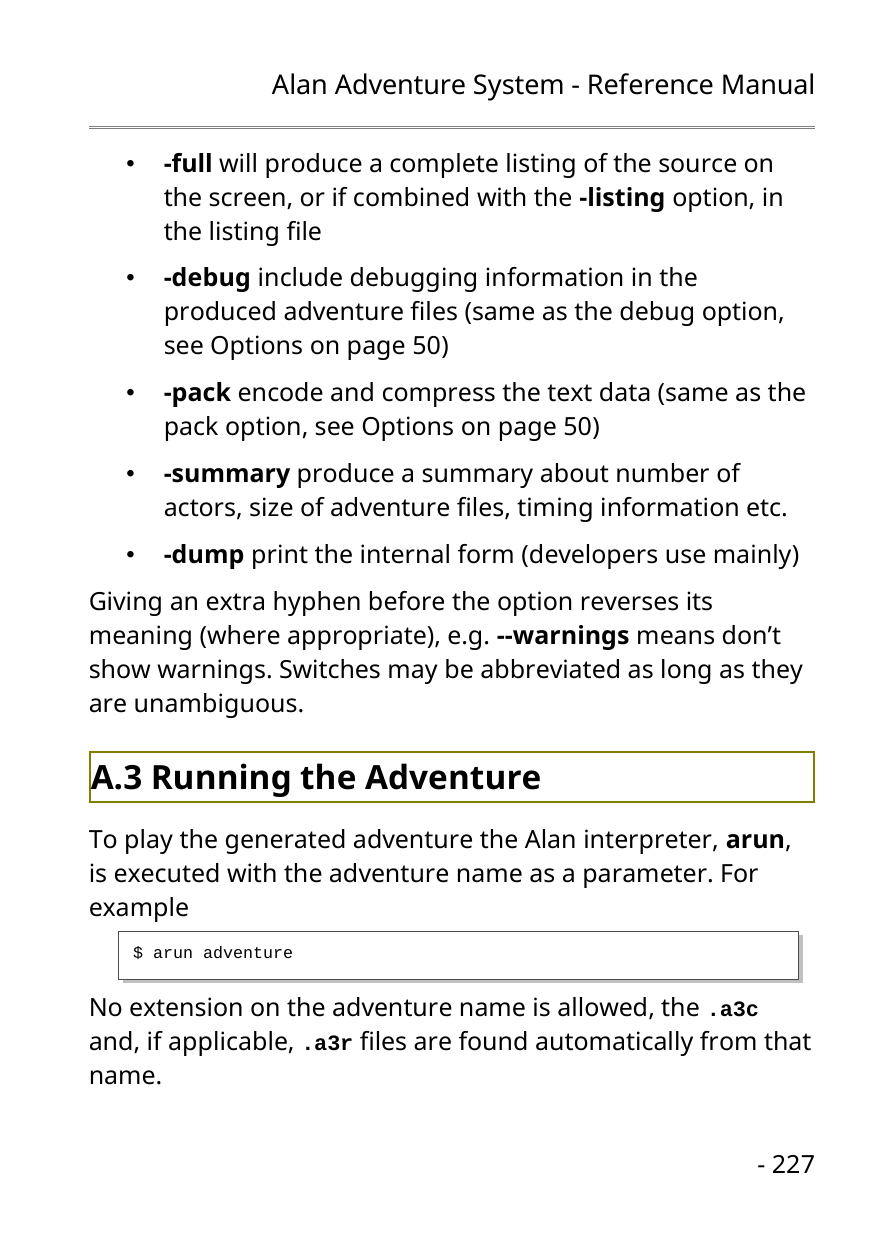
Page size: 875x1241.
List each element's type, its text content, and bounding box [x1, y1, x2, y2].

list -debug include debugging information in the produced adventure files (same as the debug option, see Options on page 40) [126, 260, 815, 362]
text To play the generated adventure the Alan interpreter, arun, is executed with the adventure name as a parameter. For example [88, 822, 815, 924]
subtitle Running the Adventure [91, 753, 813, 801]
list -full will produce a complete listing of the source on the screen, or if combined with the -listing option, in the listing file [126, 146, 815, 247]
list -pack encode and compress the text data (same as the pack op­tion, see Options on page 40) [126, 375, 815, 443]
text Giving an extra hyphen before the option reverses its meaning (where appropriate), e.g. --warn­ings means don’t show warnings. Switches may be abbreviated as long as they are unambiguous. [88, 584, 815, 719]
list -dump print the internal form (developers use mainly) [126, 537, 815, 571]
text $ arun adventure [119, 932, 798, 979]
text No extension on the adventure name is allowed, the .a3c and, if applicable, .a3r files are found automatically from that name. [88, 990, 815, 1092]
list -summary produce a summary about number of actors, size of adventure files, timing information etc. [126, 456, 815, 524]
